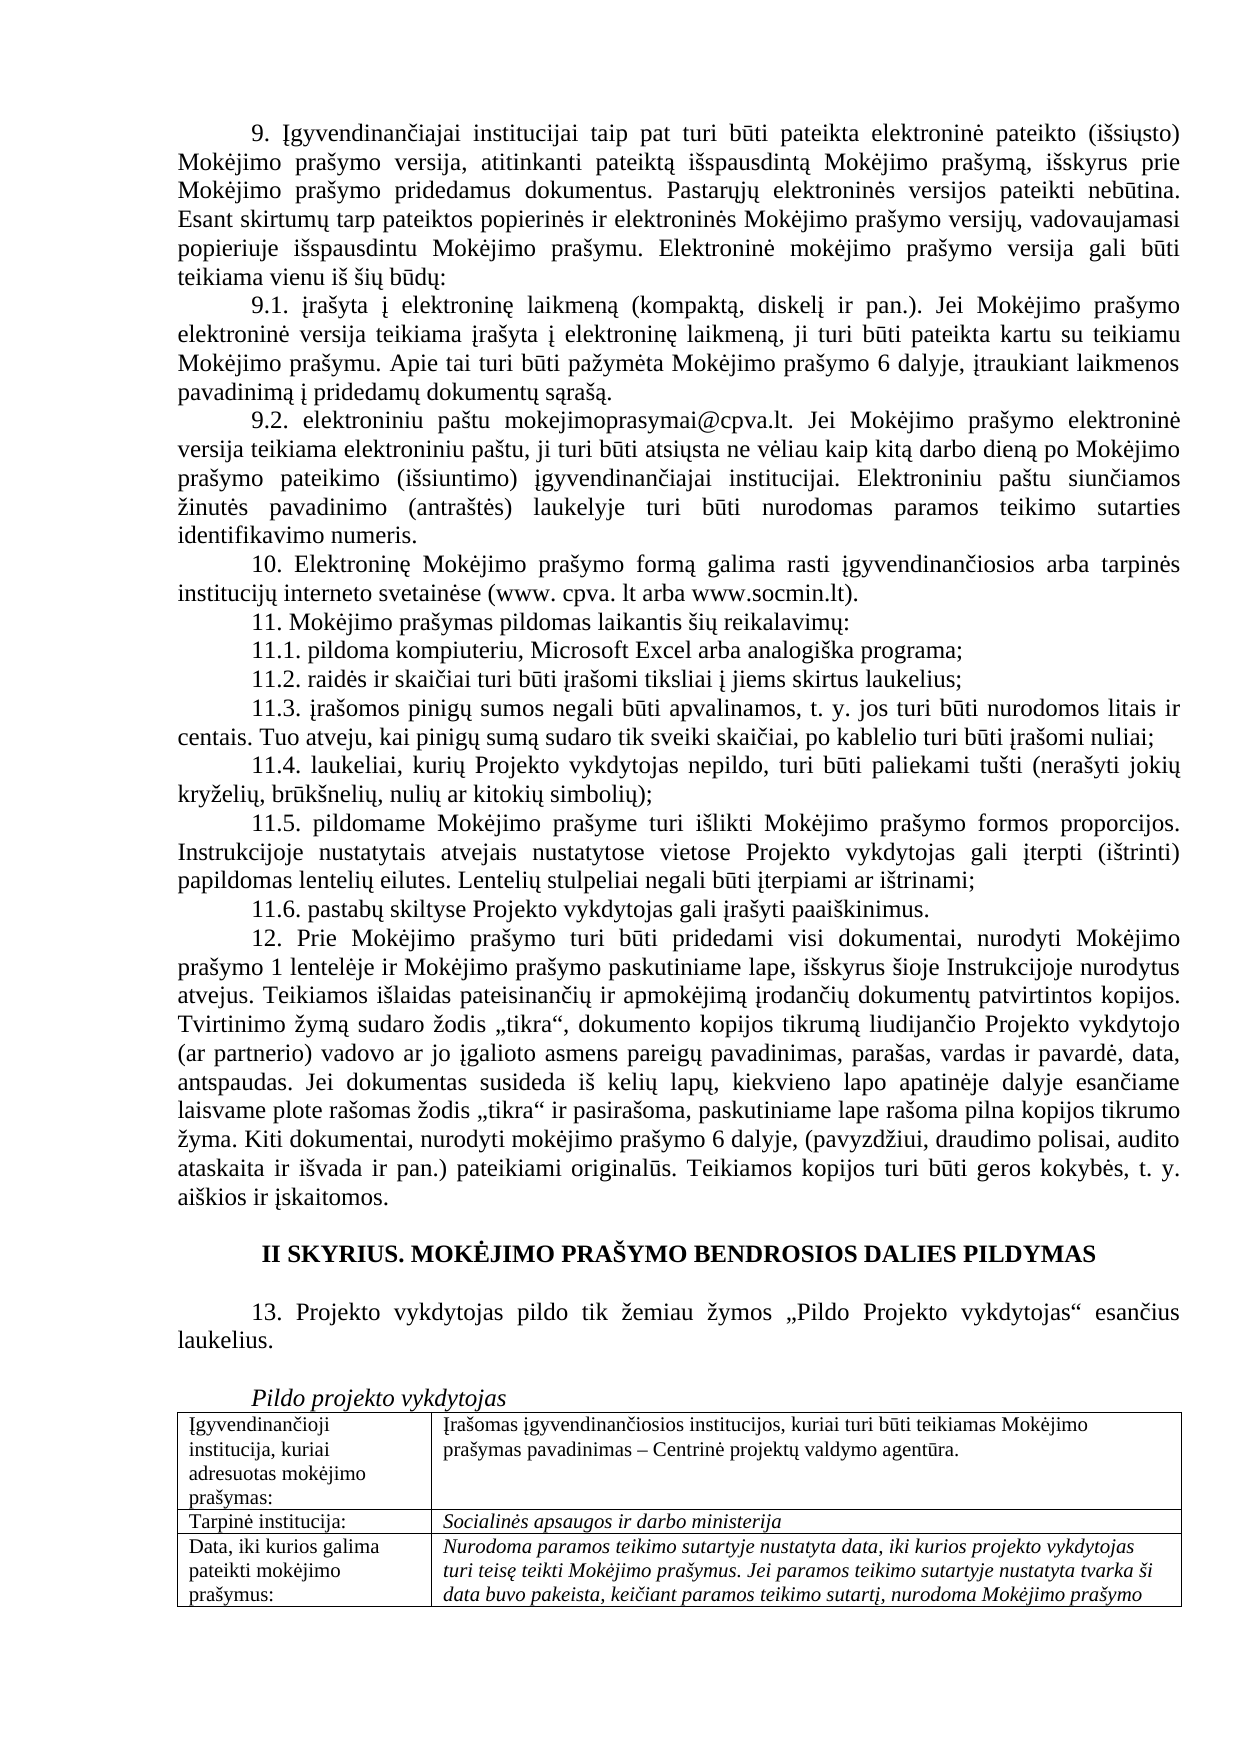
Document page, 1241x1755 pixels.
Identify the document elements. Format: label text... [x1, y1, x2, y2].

table_cell Data, iki kurios galima pateikti mokėjimo prašymus: [178, 1534, 431, 1606]
table_header Įgyvendinančioji institucija, kuriai adresuotas mokėjimo prašymas: [178, 1413, 431, 1509]
text 9. Įgyvendinančiajai institucijai taip pat turi būti pateikta elektroninė pateikto (išsiųsto) Mokėjimo prašymo versija, atitinkanti pateiktą išspausdintą Mokėjimo prašymą, išskyrus prie Mokėjimo prašymo pridedamus dokumentus. Pastarųjų elektroninės versijos pateikti nebūtina. Esant skirtumų tarp pateiktos popierinės ir elektroninės Mokėjimo prašymo versijų, vadovaujamasi popieriuje išspausdintu Mokėjimo prašymu. Elektroninė mokėjimo prašymo versija gali būti teikiama vienu iš šių būdų: [177, 118, 1181, 291]
text 9.2. elektroniniu paštu mokejimoprasymai@cpva.lt. Jei Mokėjimo prašymo elektroninė versija teikiama elektroniniu paštu, ji turi būti atsiųsta ne vėliau kaip kitą darbo dieną po Mokėjimo prašymo pateikimo (išsiuntimo) įgyvendinančiajai institucijai. Elektroniniu paštu siunčiamos žinutės pavadinimo (antraštės) laukelyje turi būti nurodomas paramos teikimo sutarties identifikavimo numeris. [177, 406, 1181, 549]
text 11.4. laukeliai, kurių Projekto vykdytojas nepildo, turi būti paliekami tušti (nerašyti jokių kryželių, brūkšnelių, nulių ar kitokių simbolių); [177, 751, 1181, 808]
text 9.1. įrašyta į elektroninę laikmeną (kompaktą, diskelį ir pan.). Jei Mokėjimo prašymo elektroninė versija teikiama įrašyta į elektroninę laikmeną, ji turi būti pateikta kartu su teikiamu Mokėjimo prašymu. Apie tai turi būti pažymėta Mokėjimo prašymo 6 dalyje, įtraukiant laikmenos pavadinimą į pridedamų dokumentų sąrašą. [177, 291, 1181, 406]
text 11. Mokėjimo prašymas pildomas laikantis šių reikalavimų: [177, 607, 1181, 636]
text II SKYRIUS. MOKĖJIMO PRAŠYMO BENDROSIOS DALIES PILDYMAS [177, 1239, 1181, 1268]
text 11.3. įrašomos pinigų sumos negali būti apvalinamos, t. y. jos turi būti nurodomos litais ir centais. Tuo atveju, kai pinigų sumą sudaro tik sveiki skaičiai, po kablelio turi būti įrašomi nuliai; [177, 693, 1181, 751]
table_header Įrašomas įgyvendinančiosios institucijos, kuriai turi būti teikiamas Mokėjimo prašymas pavadinimas – Centrinė projektų valdymo agentūra. [432, 1413, 1181, 1509]
text 11.1. pildoma kompiuteriu, Microsoft Excel arba analogiška programa; [177, 636, 1181, 664]
table_cell Tarpinė institucija: [178, 1510, 431, 1533]
table_cell Socialinės apsaugos ir darbo ministerija [432, 1510, 1181, 1533]
text 12. Prie Mokėjimo prašymo turi būti pridedami visi dokumentai, nurodyti Mokėjimo prašymo 1 lentelėje ir Mokėjimo prašymo paskutiniame lape, išskyrus šioje Instrukcijoje nurodytus atvejus. Teikiamos išlaidas pateisinančių ir apmokėjimą įrodančių dokumentų patvirtintos kopijos. Tvirtinimo žymą sudaro žodis „tikra“, dokumento kopijos tikrumą liudijančio Projekto vykdytojo (ar partnerio) vadovo ar jo įgalioto asmens pareigų pavadinimas, parašas, vardas ir pavardė, data, antspaudas. Jei dokumentas susideda iš kelių lapų, kiekvieno lapo apatinėje dalyje esančiame laisvame plote rašomas žodis „tikra“ ir pasirašoma, paskutiniame lape rašoma pilna kopijos tikrumo žyma. Kiti dokumentai, nurodyti mokėjimo prašymo 6 dalyje, (pavyzdžiui, draudimo polisai, audito ataskaita ir išvada ir pan.) pateikiami originalūs. Teikiamos kopijos turi būti geros kokybės, t. y. aiškios ir įskaitomos. [177, 923, 1181, 1211]
text 11.6. pastabų skiltyse Projekto vykdytojas gali įrašyti paaiškinimus. [177, 894, 1181, 923]
text Pildo projekto vykdytojas [177, 1383, 1181, 1412]
table_cell Nurodoma paramos teikimo sutartyje nustatyta data, iki kurios projekto vykdytojas turi teisę teikti Mokėjimo prašymus. Jei paramos teikimo sutartyje nustatyta tvarka ši data buvo pakeista, keičiant paramos teikimo sutartį, nurodoma Mokėjimo prašymo [432, 1534, 1181, 1606]
text 10. Elektroninę Mokėjimo prašymo formą galima rasti įgyvendinančiosios arba tarpinės institucijų interneto svetainėse (www. cpva. lt arba www.socmin.lt). [177, 549, 1181, 607]
text 11.5. pildomame Mokėjimo prašyme turi išlikti Mokėjimo prašymo formos proporcijos. Instrukcijoje nustatytais atvejais nustatytose vietose Projekto vykdytojas gali įterpti (ištrinti) papildomas lentelių eilutes. Lentelių stulpeliai negali būti įterpiami ar ištrinami; [177, 808, 1181, 894]
text 13. Projekto vykdytojas pildo tik žemiau žymos „Pildo Projekto vykdytojas“ esančius laukelius. [177, 1297, 1181, 1354]
text 11.2. raidės ir skaičiai turi būti įrašomi tiksliai į jiems skirtus laukelius; [177, 664, 1181, 693]
